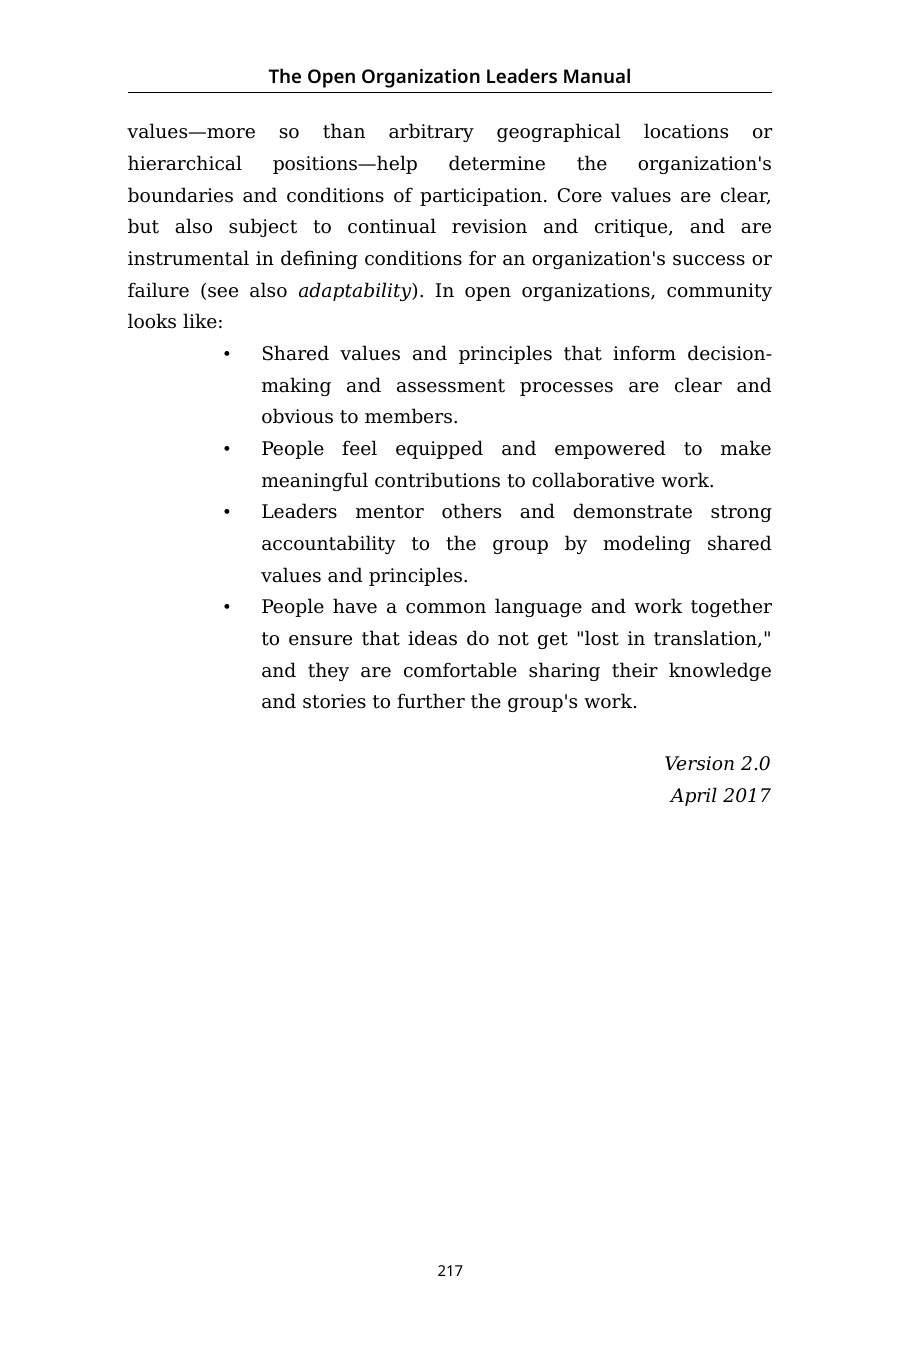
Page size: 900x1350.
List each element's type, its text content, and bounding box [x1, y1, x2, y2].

list People have a common language and work together to ensure that ideas do not get "lost in translation," and they are comfortable sharing their knowledge and stories to further the group's work. [223, 596, 772, 713]
text Version 2.0 April 2017 [127, 753, 772, 807]
list Shared values and principles that inform decision-making and assessment processes are clear and obvious to members. [223, 343, 772, 428]
list People feel equipped and empowered to make meaningful contributions to collaborative work. [223, 438, 772, 492]
text values—more so than arbitrary geographical locations or hierarchical positions—help determine the organization's boundaries and conditions of participation. Core values are clear, but also subject to continual revision and critique, and are instrumental in defining conditions for an organization's success or failure (see also adaptability). In open organizations, community looks like: [127, 121, 772, 333]
list Leaders mentor others and demonstrate strong accountability to the group by modeling shared values and principles. [223, 501, 772, 587]
